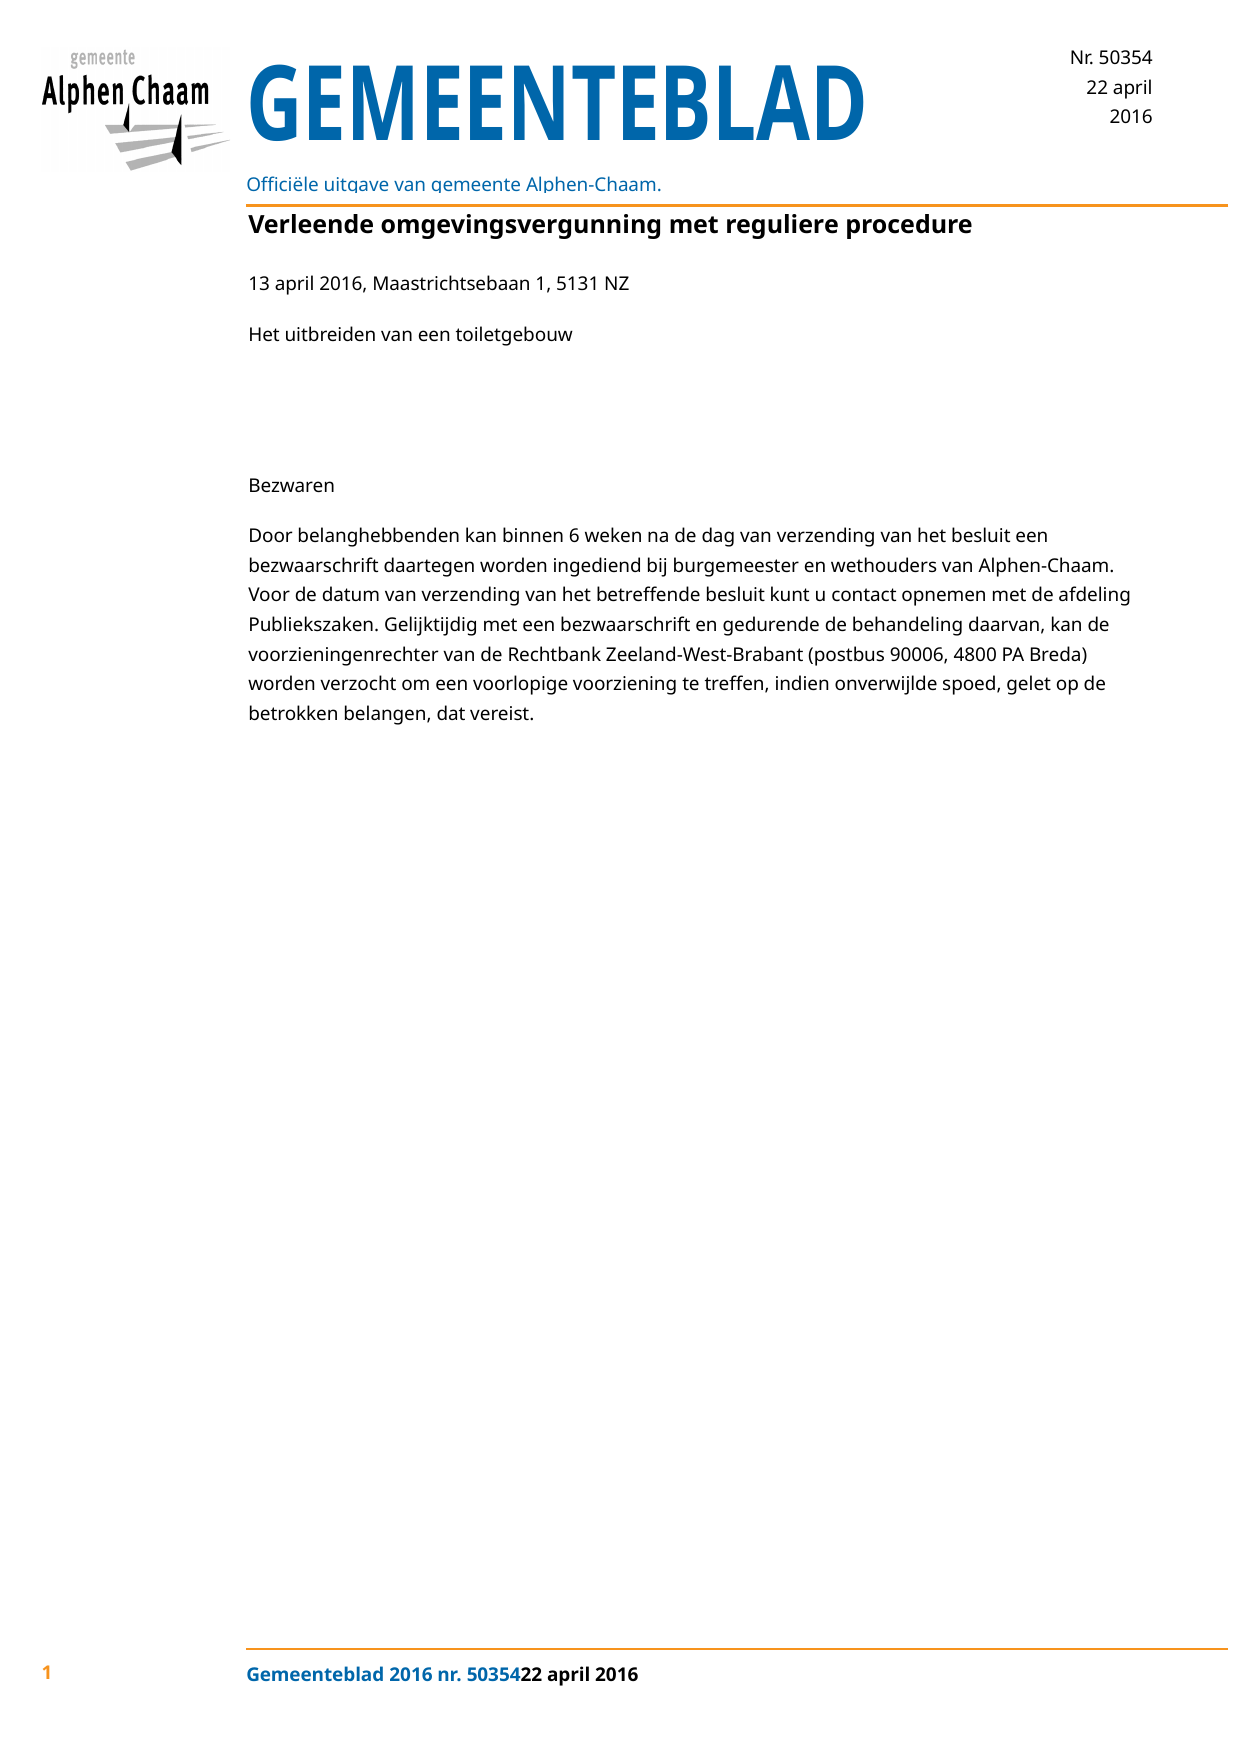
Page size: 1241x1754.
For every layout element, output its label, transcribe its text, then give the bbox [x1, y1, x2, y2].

text Verleende omgevingsvergunning met reguliere procedure [248, 207, 1152, 241]
picture [41, 47, 231, 172]
text Het uitbreiden van een toiletgebouw [248, 321, 1152, 346]
text 13 april 2016, Maastrichtsebaan 1, 5131 NZ [248, 270, 1152, 296]
text Bezwaren [248, 472, 1152, 498]
text Door belanghebbenden kan binnen 6 weken na de dag van verzending van het besluit een bezwaarschrift daartegen worden ingediend bij burgemeester en wethouders van Alphen-Chaam. Voor de datum van verzending van het betreffende besluit kunt u contact opnemen met de afdeling Publiekszaken. Gelijktijdig met een bezwaarschrift en gedurende de behandeling daarvan, kan de voorzieningenrechter van de Rechtbank Zeeland-West-Brabant (postbus 90006, 4800 PA Breda) worden verzocht om een voorlopige voorziening te treffen, indien onverwijlde spoed, gelet op de betrokken belangen, dat vereist. [248, 522, 1152, 726]
